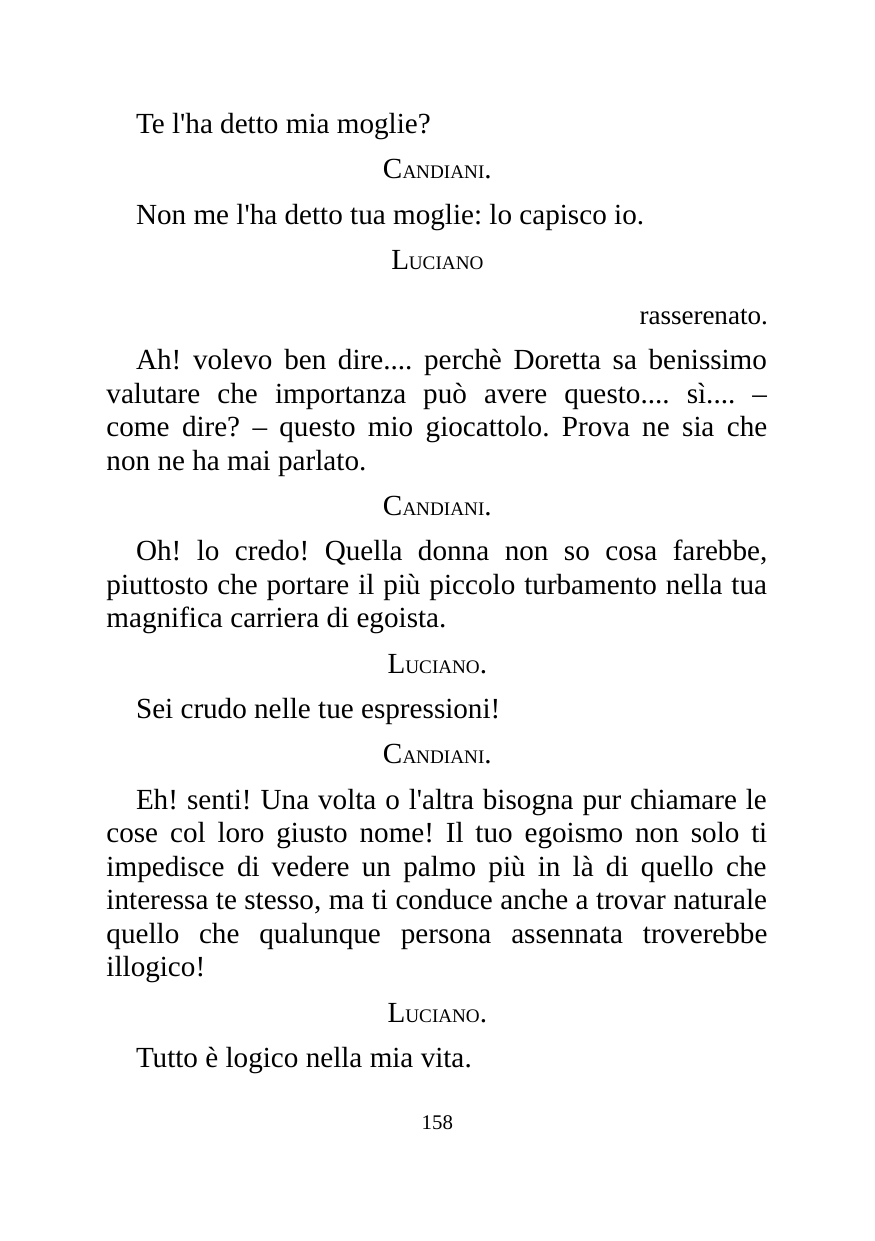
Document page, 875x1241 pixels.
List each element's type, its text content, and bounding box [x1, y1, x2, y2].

text Oh! lo credo! Quella donna non so cosa farebbe, piuttosto che portare il più piccolo turbamento nella tua magnifica carriera di egoista. [106, 533, 768, 634]
text rasserenato. [402, 299, 768, 330]
text Candiani. [106, 152, 768, 185]
text Luciano. [106, 646, 768, 679]
text Eh! senti! Una volta o l'altra bisogna pur chiamare le cose col loro giusto nome! Il tuo egoismo non solo ti impedisce di vedere un palmo più in là di quello che interessa te stesso, ma ti conduce anche a trovar naturale quello che qualunque persona assennata troverebbe illogico! [106, 782, 768, 983]
text Luciano. [106, 995, 768, 1028]
text Non me l'ha detto tua moglie: lo capisco io. [106, 197, 768, 230]
text Candiani. [106, 736, 768, 770]
text Luciano [106, 242, 768, 276]
text Sei crudo nelle tue espressioni! [106, 691, 768, 725]
text Tutto è logico nella mia vita. [106, 1040, 768, 1074]
text Ah! volevo ben dire.... perchè Doretta sa benissimo valutare che importanza può avere questo.... sì.... – come dire? – questo mio giocattolo. Prova ne sia che non ne ha mai parlato. [106, 342, 768, 476]
text Te l'ha detto mia moglie? [106, 106, 768, 140]
text Candiani. [106, 488, 768, 522]
